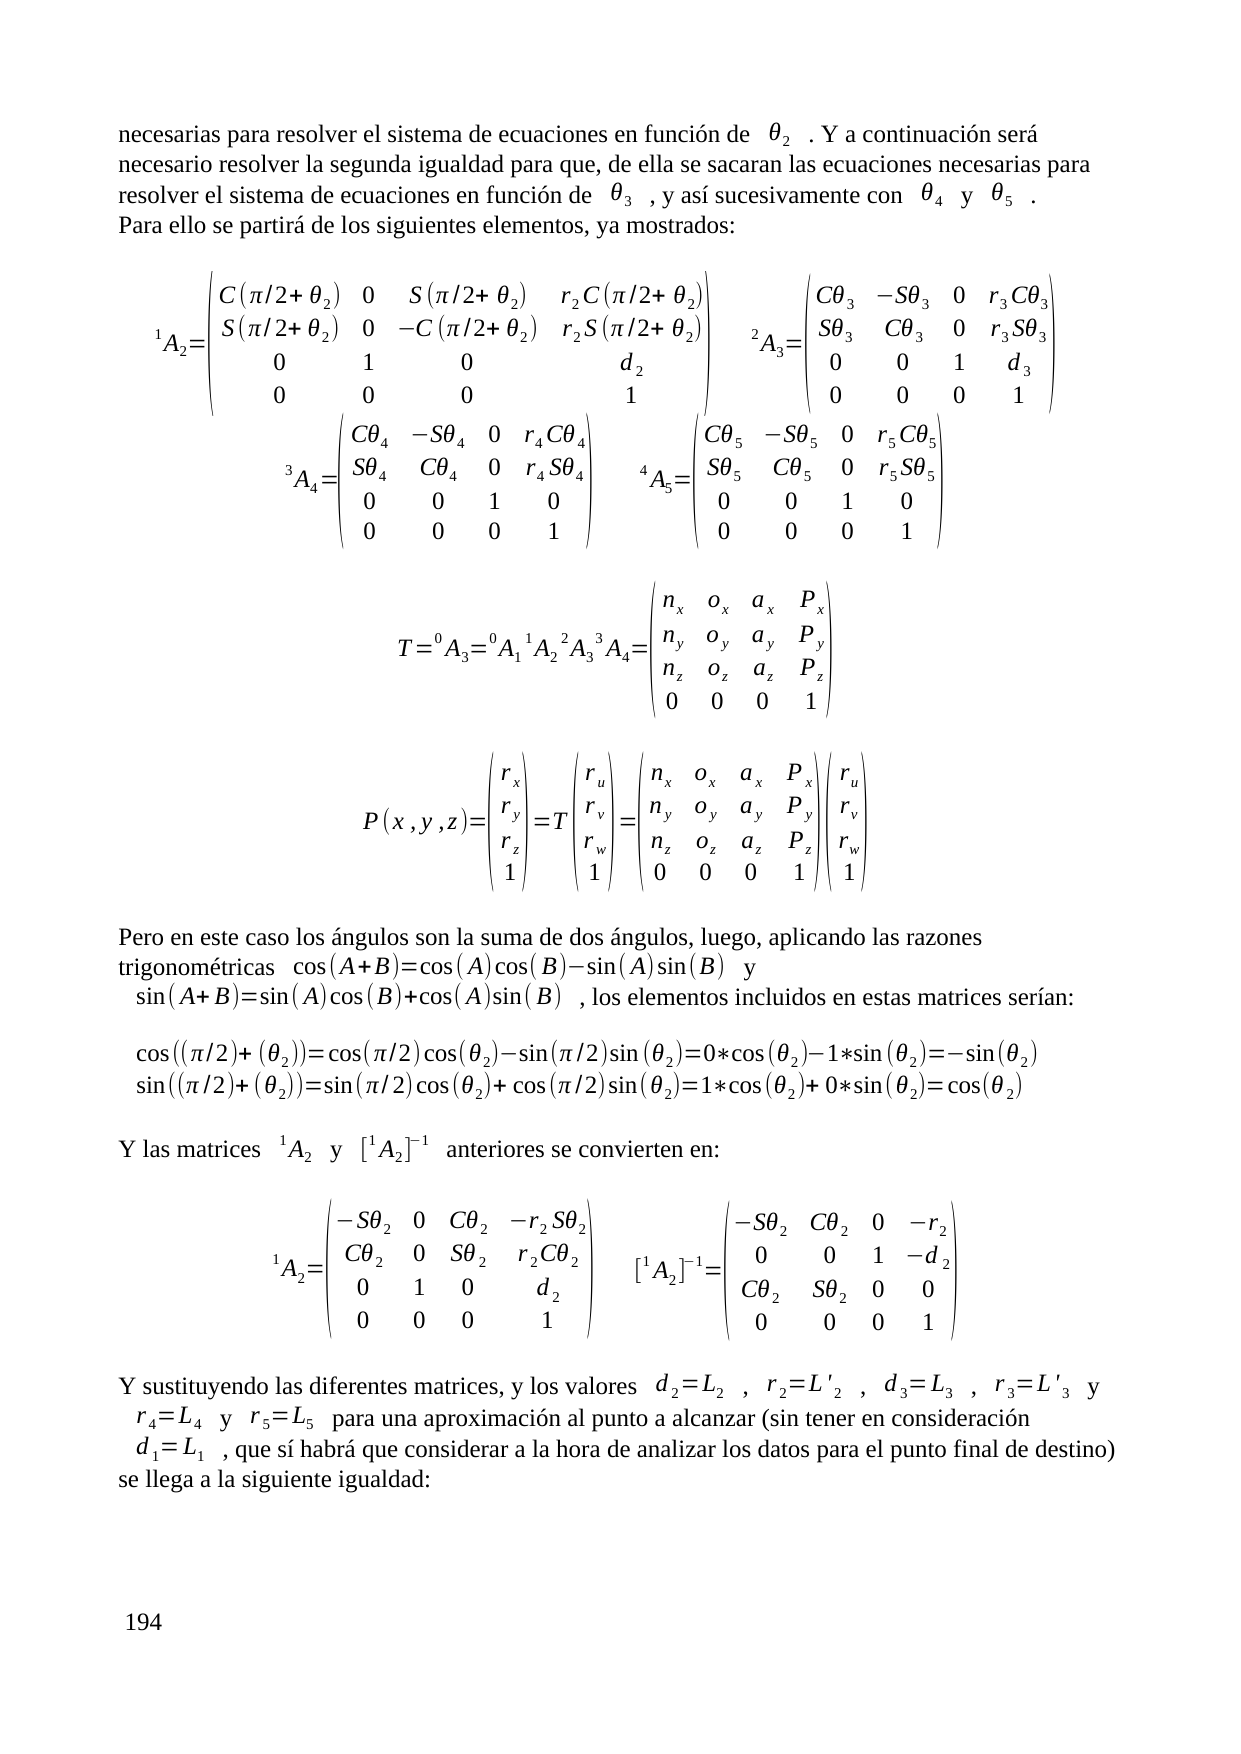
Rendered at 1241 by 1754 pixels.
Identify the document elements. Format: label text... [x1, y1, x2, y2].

text Para ello se partirá de los siguientes elementos, ya mostrados: [118, 210, 1122, 238]
text necesarias para resolver el sistema de ecuaciones en función de. Y a continuación será necesario resolver la segunda igualdad para que, de ella se sacaran las ecuaciones necesarias para resolver el sistema de ecuaciones en función de, y así sucesivamente cony. [118, 118, 1122, 210]
text Y sustituyendo las diferentes matrices, y los valores,,,yypara una aproximación al punto a alcanzar (sin tener en consideración, que sí habrá que considerar a la hora de analizar los datos para el punto final de destino) se llega a la siguiente igualdad: [118, 1370, 1122, 1493]
text Y las matricesyanteriores se convierten en: [118, 1131, 1122, 1166]
text Pero en este caso los ángulos son la suma de dos ángulos, luego, aplicando las razones trigonométricasy, los elementos incluidos en estas matrices serían: [118, 922, 1122, 1011]
